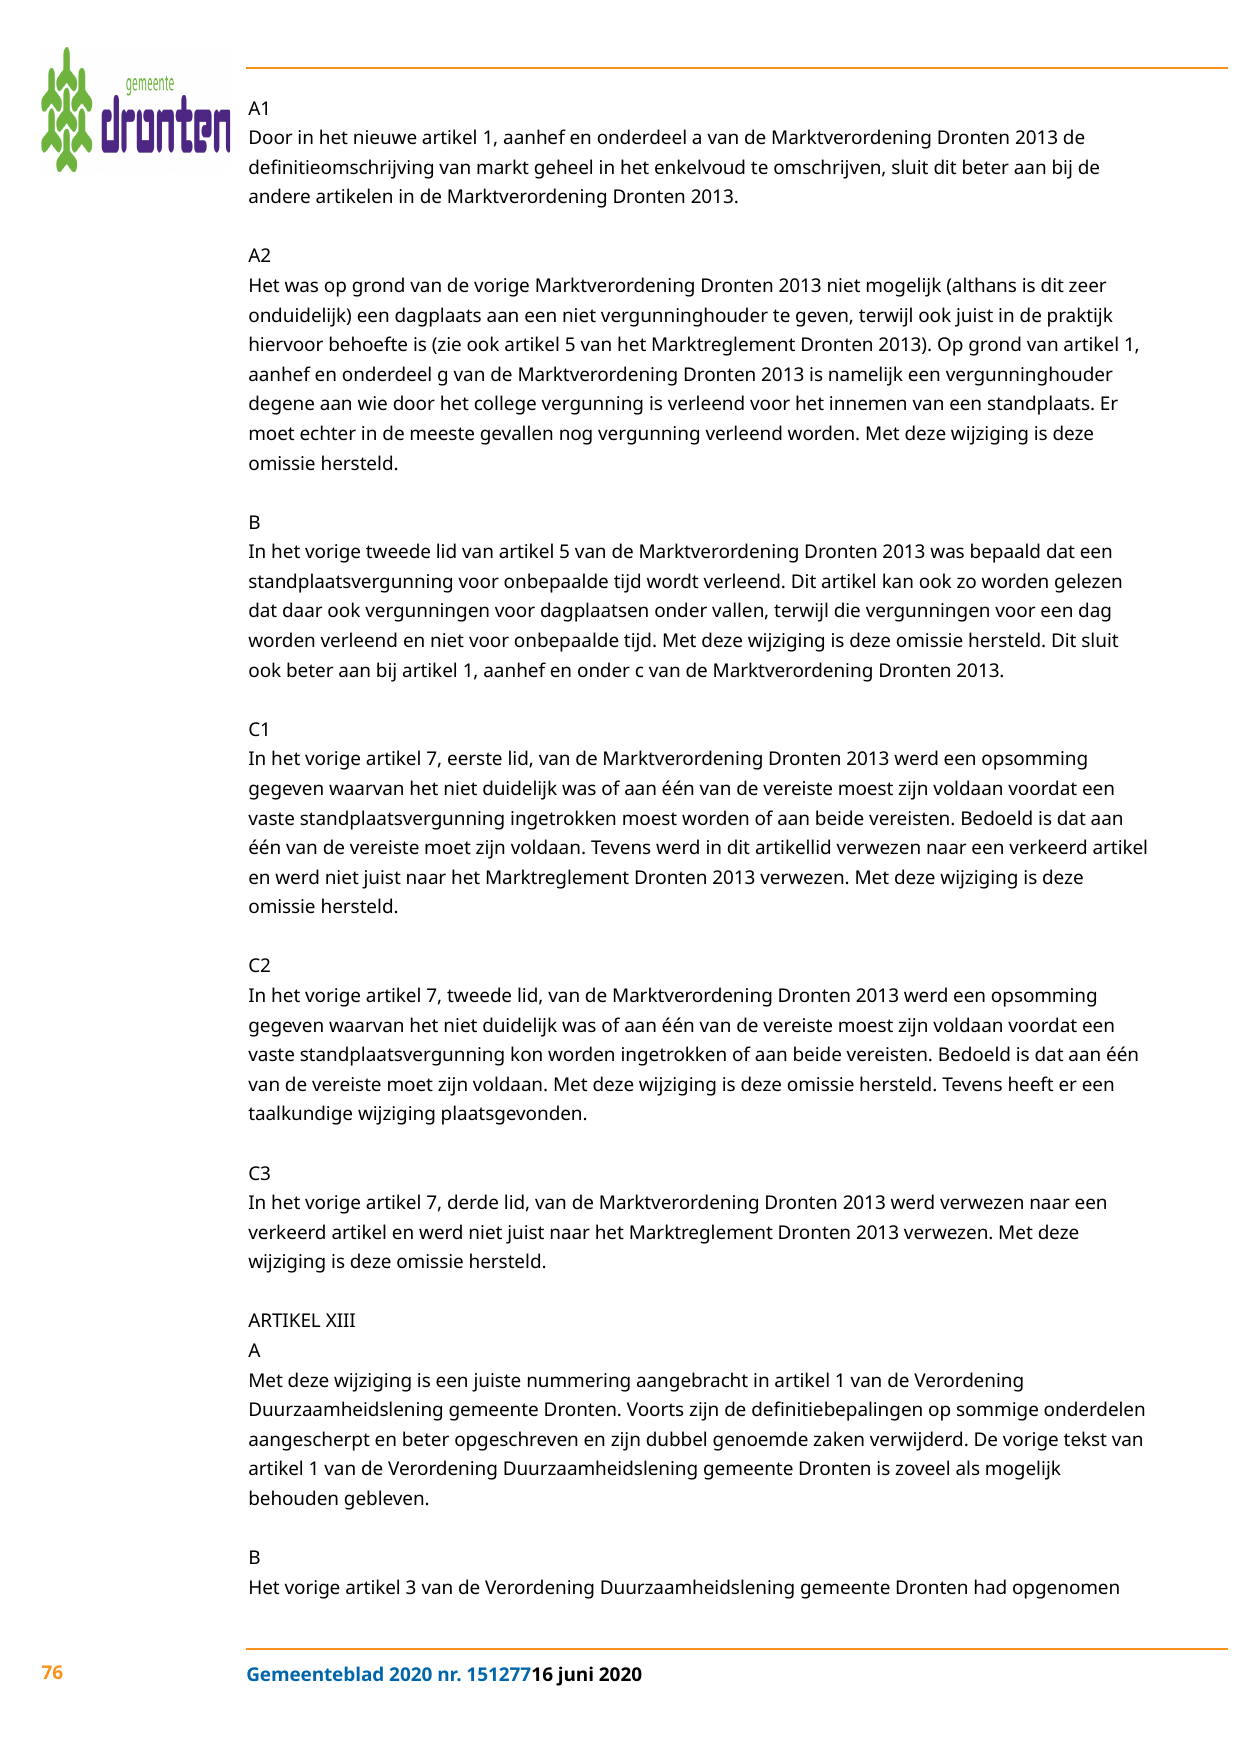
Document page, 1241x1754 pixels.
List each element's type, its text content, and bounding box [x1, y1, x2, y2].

text In het vorige artikel 7, derde lid, van de Marktverordening Dronten 2013 werd verwezen naar een verkeerd artikel en werd niet juist naar het Marktreglement Dronten 2013 verwezen. Met deze wijziging is deze omissie hersteld. [248, 1189, 1152, 1274]
text A [248, 1337, 1152, 1363]
text Het vorige artikel 3 van de Verordening Duurzaamheidslening gemeente Dronten had opgenomen [248, 1574, 1152, 1600]
text A2 [248, 243, 1152, 268]
text In het vorige artikel 7, tweede lid, van de Marktverordening Dronten 2013 werd een opsomming gegeven waarvan het niet duidelijk was of aan één van de vereiste moest zijn voldaan voordat een vaste standplaatsvergunning kon worden ingetrokken of aan beide vereisten. Bedoeld is dat aan één van de vereiste moet zijn voldaan. Met deze wijziging is deze omissie hersteld. Tevens heeft er een taalkundige wijziging plaatsgevonden. [248, 982, 1152, 1126]
text B [248, 1544, 1152, 1570]
text C1 [248, 716, 1152, 742]
text In het vorige tweede lid van artikel 5 van de Marktverordening Dronten 2013 was bepaald dat een standplaatsvergunning voor onbepaalde tijd wordt verleend. Dit artikel kan ook zo worden gelezen dat daar ook vergunningen voor dagplaatsen onder vallen, terwijl die vergunningen voor een dag worden verleend en niet voor onbepaalde tijd. Met deze wijziging is deze omissie hersteld. Dit sluit ook beter aan bij artikel 1, aanhef en onder c van de Marktverordening Dronten 2013. [248, 538, 1152, 683]
text A1 [248, 95, 1152, 121]
text ARTIKEL XIII [248, 1308, 1152, 1333]
text Met deze wijziging is een juiste nummering aangebracht in artikel 1 van de Verordening Duurzaamheidslening gemeente Dronten. Voorts zijn de definitiebepalingen op sommige onderdelen aangescherpt en beter opgeschreven en zijn dubbel genoemde zaken verwijderd. De vorige tekst van artikel 1 van de Verordening Duurzaamheidslening gemeente Dronten is zoveel als mogelijk behouden gebleven. [248, 1367, 1152, 1511]
text Door in het nieuwe artikel 1, aanhef en onderdeel a van de Marktverordening Dronten 2013 de definitieomschrijving van markt geheel in het enkelvoud te omschrijven, sluit dit beter aan bij de andere artikelen in de Marktverordening Dronten 2013. [248, 124, 1152, 209]
text B [248, 509, 1152, 535]
picture [41, 47, 231, 172]
text In het vorige artikel 7, eerste lid, van de Marktverordening Dronten 2013 werd een opsomming gegeven waarvan het niet duidelijk was of aan één van de vereiste moest zijn voldaan voordat een vaste standplaatsvergunning ingetrokken moest worden of aan beide vereisten. Bedoeld is dat aan één van de vereiste moet zijn voldaan. Tevens werd in dit artikellid verwezen naar een verkeerd artikel en werd niet juist naar het Marktreglement Dronten 2013 verwezen. Met deze wijziging is deze omissie hersteld. [248, 746, 1152, 919]
text C3 [248, 1160, 1152, 1186]
text Het was op grond van de vorige Marktverordening Dronten 2013 niet mogelijk (althans is dit zeer onduidelijk) een dagplaats aan een niet vergunninghouder te geven, terwijl ook juist in de praktijk hiervoor behoefte is (zie ook artikel 5 van het Marktreglement Dronten 2013). Op grond van artikel 1, aanhef en onderdeel g van de Marktverordening Dronten 2013 is namelijk een vergunninghouder degene aan wie door het college vergunning is verleend voor het innemen van een standplaats. Er moet echter in de meeste gevallen nog vergunning verleend worden. Met deze wijziging is deze omissie hersteld. [248, 272, 1152, 476]
text C2 [248, 953, 1152, 978]
